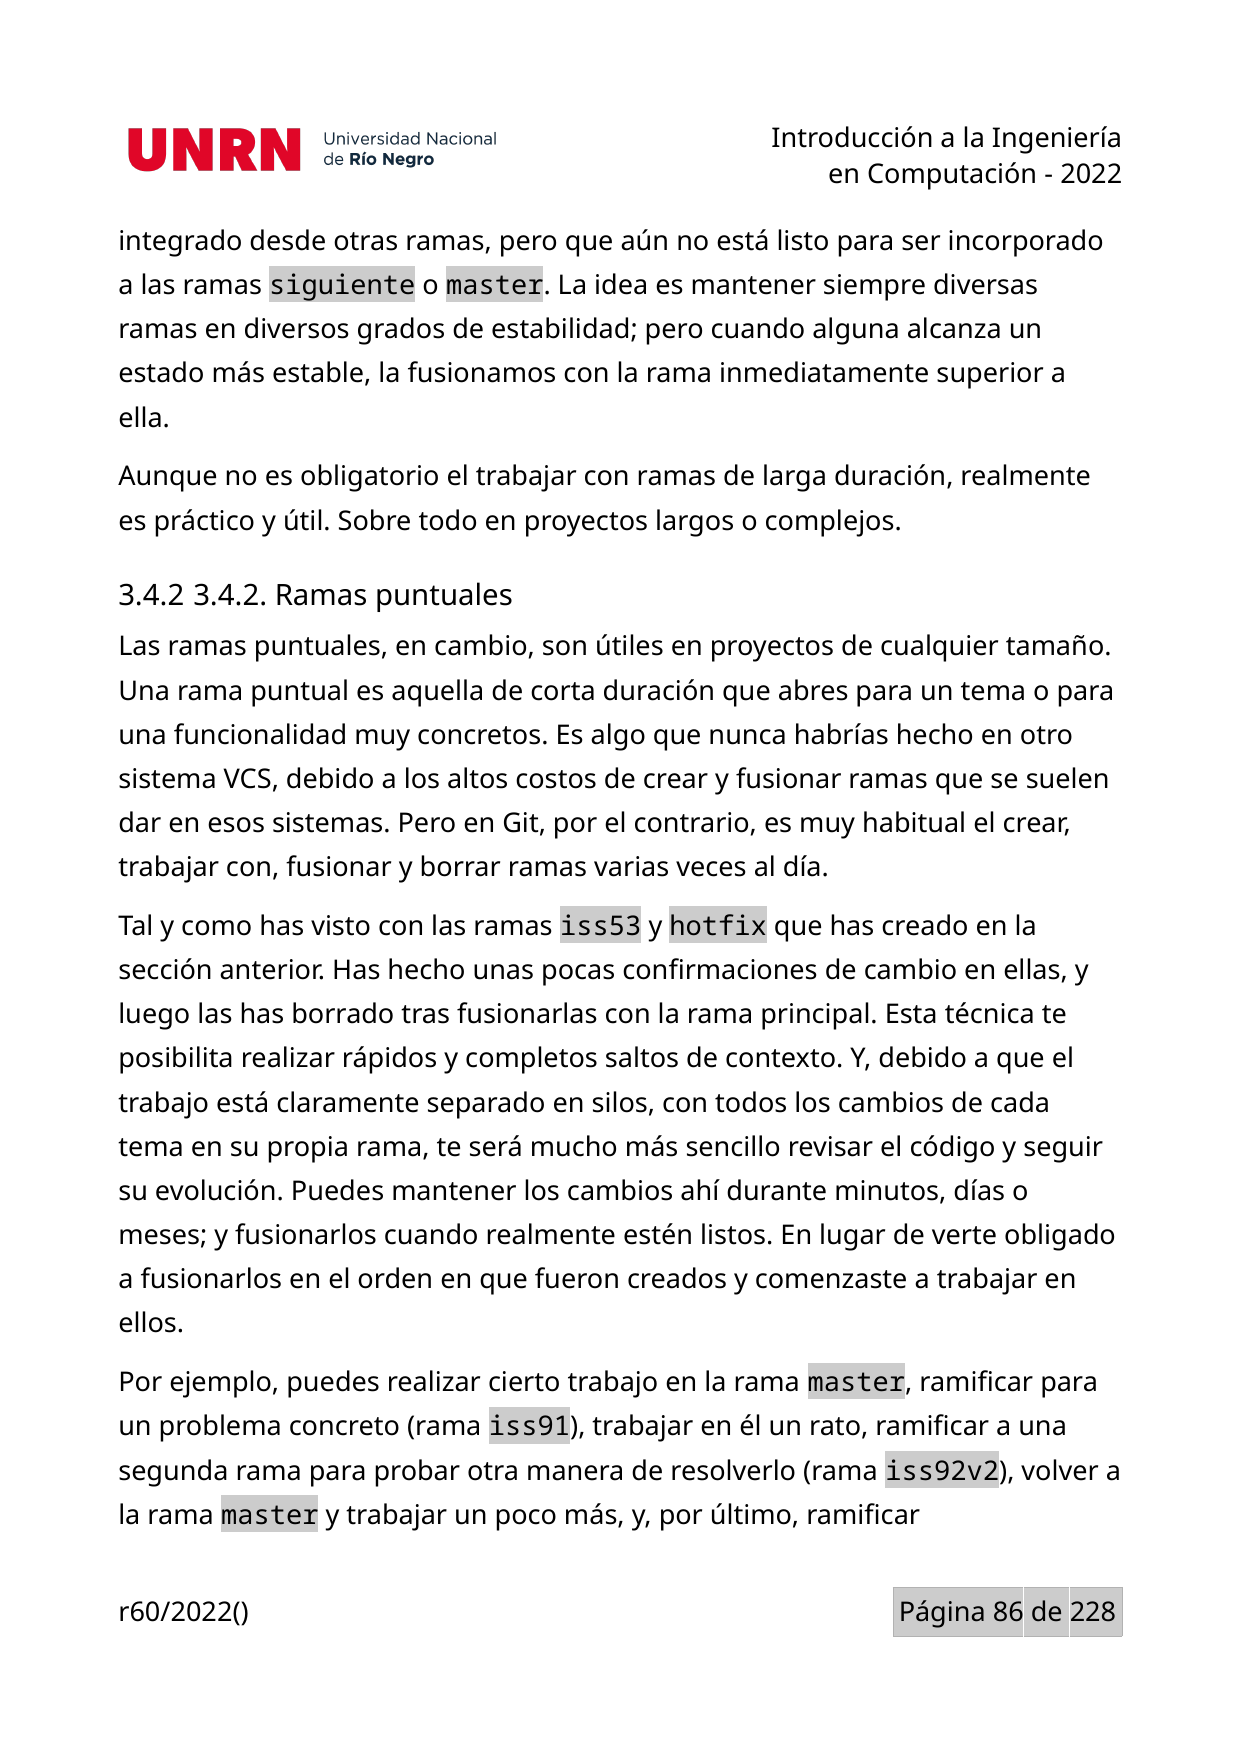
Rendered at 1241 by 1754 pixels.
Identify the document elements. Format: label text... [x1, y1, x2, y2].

text Aunque no es obligatorio el trabajar con ramas de larga duración, realmente es práctico y útil. Sobre todo en proyectos largos o complejos. [118, 457, 1122, 538]
text Tal y como has visto con las ramas iss53 y hotfix que has creado en la sección anterior. Has hecho unas pocas confirmaciones de cambio en ellas, y luego las has borrado tras fusionarlas con la rama principal. Esta técnica te posibilita realizar rápidos y completos saltos de contexto. Y, debido a que el trabajo está claramente separado en silos, con todos los cambios de cada tema en su propia rama, te será mucho más sencillo revisar el código y seguir su evolución. Puedes mantener los cambios ahí durante minutos, días o meses; y fusionarlos cuando realmente estén listos. En lugar de verte obligado a fusionarlos en el orden en que fueron creados y comenzaste a trabajar en ellos. [118, 906, 1122, 1341]
subtitle 3.4.2. Ramas puntuales [118, 574, 1122, 614]
text Por ejemplo, puedes realizar cierto trabajo en la rama master, ramificar para un problema concreto (rama iss91), trabajar en él un rato, ramificar a una segunda rama para probar otra manera de resolverlo (rama iss92v2), volver a la rama master y trabajar un poco más, y, por último, ramificar [118, 1363, 1122, 1532]
picture [118, 118, 505, 180]
text integrado desde otras ramas, pero que aún no está listo para ser incorporado a las ramas siguiente o master. La idea es mantener siempre diversas ramas en diversos grados de estabilidad; pero cuando alguna alcanza un estado más estable, la fusionamos con la rama inmediatamente superior a ella. [118, 221, 1122, 435]
text Las ramas puntuales, en cambio, son útiles en proyectos de cualquier tamaño. Una rama puntual es aquella de corta duración que abres para un tema o para una funcionalidad muy concretos. Es algo que nunca habrías hecho en otro sistema VCS, debido a los altos costos de crear y fusionar ramas que se suelen dar en esos sistemas. Pero en Git, por el contrario, es muy habitual el crear, trabajar con, fusionar y borrar ramas varias veces al día. [118, 627, 1122, 884]
